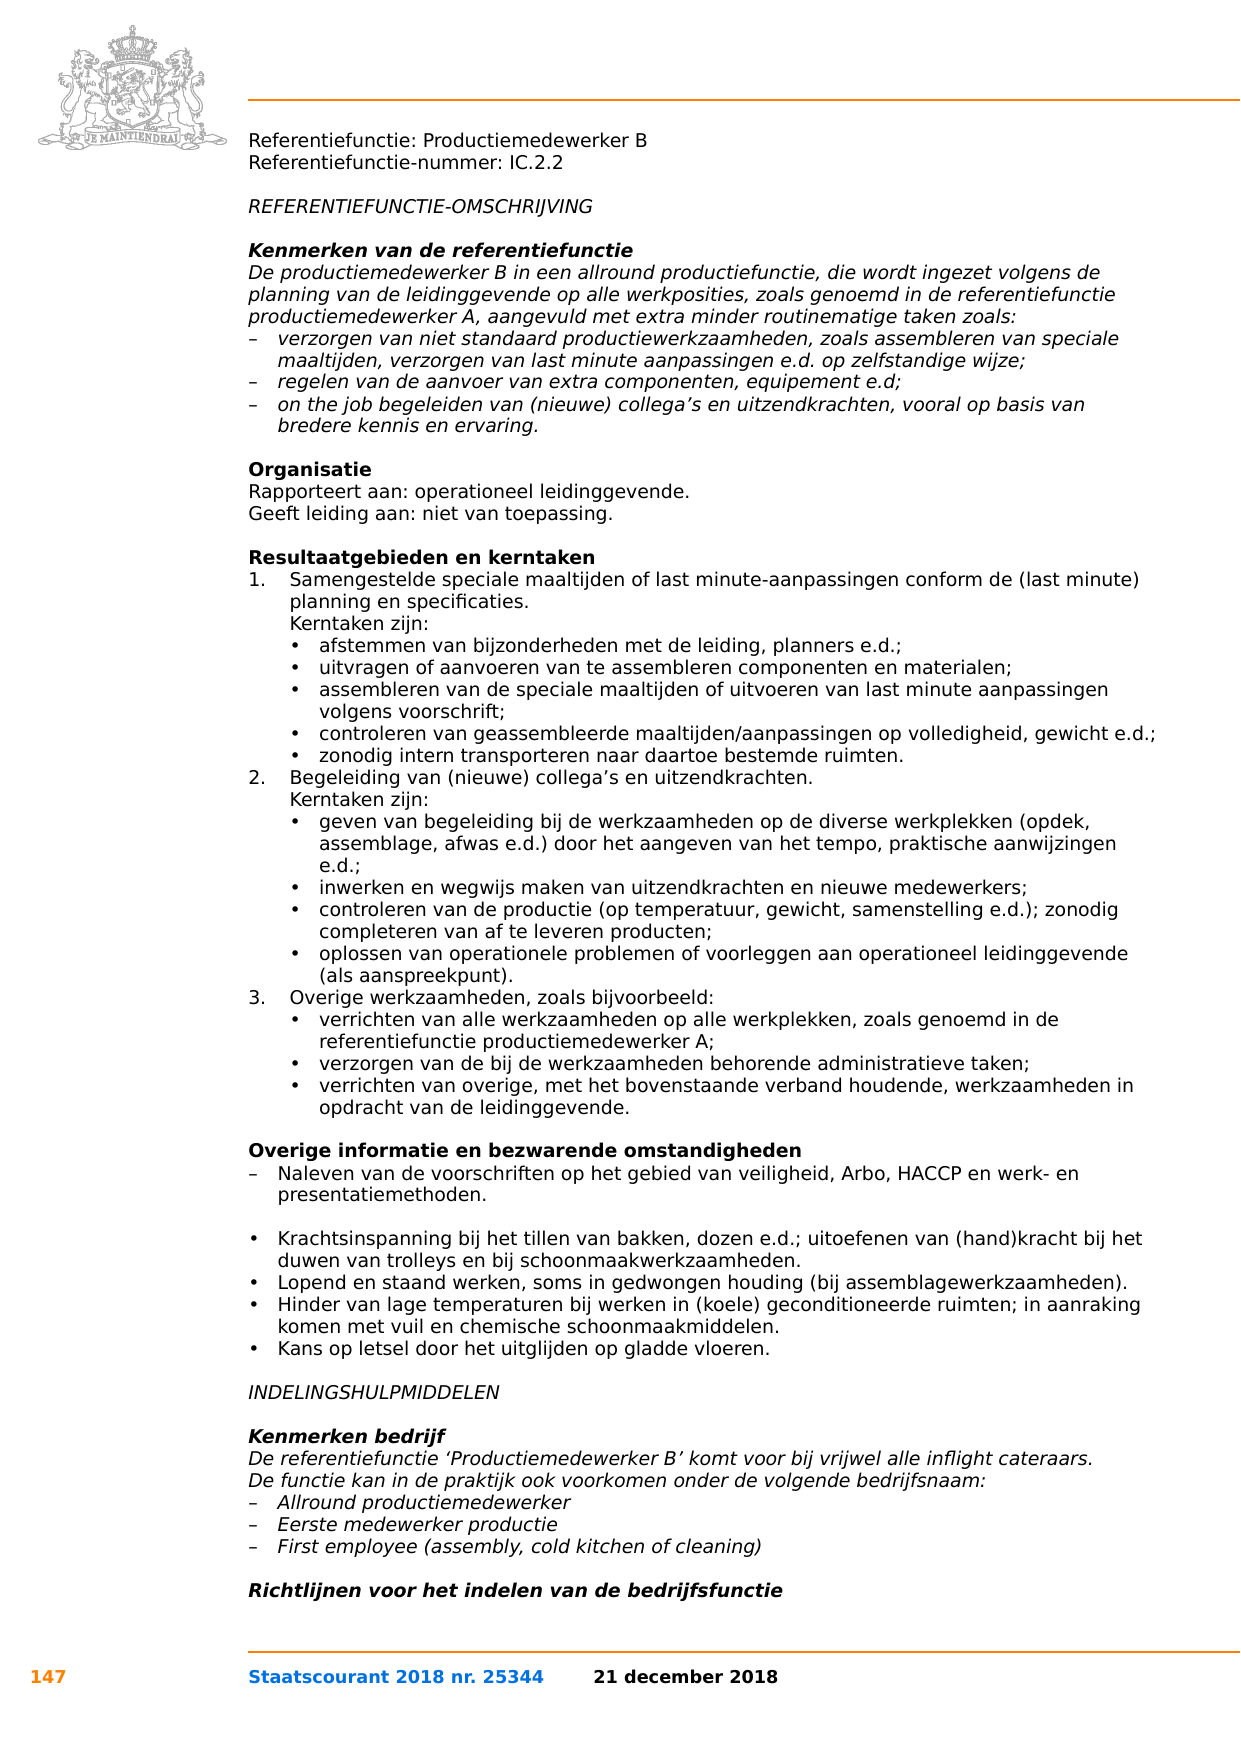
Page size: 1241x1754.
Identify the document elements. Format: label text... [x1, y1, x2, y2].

text De productiemedewerker B in een allround productiefunctie, die wordt ingezet volgens de planning van de leidinggevende op alle werkposities, zoals genoemd in de referentiefunctie productiemedewerker A, aangevuld met extra minder routinematige taken zoals: [248, 262, 1163, 327]
text Referentiefunctie: Productiemedewerker B [248, 130, 1163, 152]
text – First employee (assembly, cold kitchen of cleaning) [248, 1536, 1163, 1558]
text • oplossen van operationele problemen of voorleggen aan operationeel leidinggevende (als aanspreekpunt). [289, 943, 1163, 987]
text • controleren van de productie (op temperatuur, gewicht, samenstelling e.d.); zonodig completeren van af te leveren producten; [289, 899, 1163, 943]
text • Lopend en staand werken, soms in gedwongen houding (bij assemblagewerkzaamheden). [248, 1272, 1163, 1294]
text Overige informatie en bezwarende omstandigheden [248, 1140, 1163, 1162]
text De functie kan in de praktijk ook voorkomen onder de volgende bedrijfsnaam: [248, 1470, 1163, 1492]
text • zonodig intern transporteren naar daartoe bestemde ruimten. [289, 745, 1163, 767]
text • Hinder van lage temperaturen bij werken in (koele) geconditioneerde ruimten; in aanraking komen met vuil en chemische schoonmaakmiddelen. [248, 1294, 1163, 1338]
subtitle INDELINGSHULPMIDDELEN [248, 1382, 1163, 1404]
text – Allround productiemedewerker [248, 1492, 1163, 1514]
text Kerntaken zijn: [289, 789, 1163, 811]
text • verrichten van overige, met het bovenstaande verband houdende, werkzaamheden in opdracht van de leidinggevende. [289, 1074, 1163, 1118]
text • Kans op letsel door het uitglijden op gladde vloeren. [248, 1338, 1163, 1360]
text • inwerken en wegwijs maken van uitzendkrachten en nieuwe medewerkers; [289, 877, 1163, 899]
text – regelen van de aanvoer van extra componenten, equipement e.d; [248, 371, 1163, 393]
text • verzorgen van de bij de werkzaamheden behorende administratieve taken; [289, 1053, 1163, 1074]
text De referentiefunctie ‘Productiemedewerker B’ komt voor bij vrijwel alle inflight cateraars. [248, 1448, 1163, 1470]
text Kenmerken van de referentiefunctie [248, 239, 1163, 262]
text Resultaatgebieden en kerntaken [248, 547, 1163, 569]
text – Naleven van de voorschriften op het gebied van veiligheid, Arbo, HACCP en werk- en presentatiemethoden. [248, 1162, 1163, 1206]
text 1. Samengestelde speciale maaltijden of last minute-aanpassingen conform de (last minute) planning en specificaties. [248, 569, 1163, 613]
text – Eerste medewerker productie [248, 1514, 1163, 1536]
text 2. Begeleiding van (nieuwe) collega’s en uitzendkrachten. [248, 767, 1163, 789]
text – on the job begeleiden van (nieuwe) collega’s en uitzendkrachten, vooral op basis van bredere kennis en ervaring. [248, 393, 1163, 437]
text • uitvragen of aanvoeren van te assembleren componenten en materialen; [289, 657, 1163, 679]
text • geven van begeleiding bij de werkzaamheden op de diverse werkplekken (opdek, assemblage, afwas e.d.) door het aangeven van het tempo, praktische aanwijzingen e.d.; [289, 811, 1163, 877]
text Kenmerken bedrijf [248, 1426, 1163, 1448]
subtitle REFERENTIEFUNCTIE-OMSCHRIJVING [248, 196, 1163, 218]
text Geeft leiding aan: niet van toepassing. [248, 503, 1163, 525]
text • controleren van geassembleerde maaltijden/aanpassingen op volledigheid, gewicht e.d.; [289, 723, 1163, 745]
text • Krachtsinspanning bij het tillen van bakken, dozen e.d.; uitoefenen van (hand)kracht bij het duwen van trolleys en bij schoonmaakwerkzaamheden. [248, 1228, 1163, 1272]
text Kerntaken zijn: [289, 613, 1163, 635]
text Richtlijnen voor het indelen van de bedrijfsfunctie [248, 1579, 1163, 1602]
text • verrichten van alle werkzaamheden op alle werkplekken, zoals genoemd in de referentiefunctie productiemedewerker A; [289, 1009, 1163, 1053]
text Rapporteert aan: operationeel leidinggevende. [248, 481, 1163, 503]
text • assembleren van de speciale maaltijden of uitvoeren van last minute aanpassingen volgens voorschrift; [289, 679, 1163, 723]
text 3. Overige werkzaamheden, zoals bijvoorbeeld: [248, 987, 1163, 1009]
picture [38, 25, 227, 150]
text Referentiefunctie-nummer: IC.2.2 [248, 152, 1163, 174]
text • afstemmen van bijzonderheden met de leiding, planners e.d.; [289, 635, 1163, 657]
text Organisatie [248, 459, 1163, 481]
text – verzorgen van niet standaard productiewerkzaamheden, zoals assembleren van speciale maaltijden, verzorgen van last minute aanpassingen e.d. op zelfstandige wijze; [248, 327, 1163, 371]
